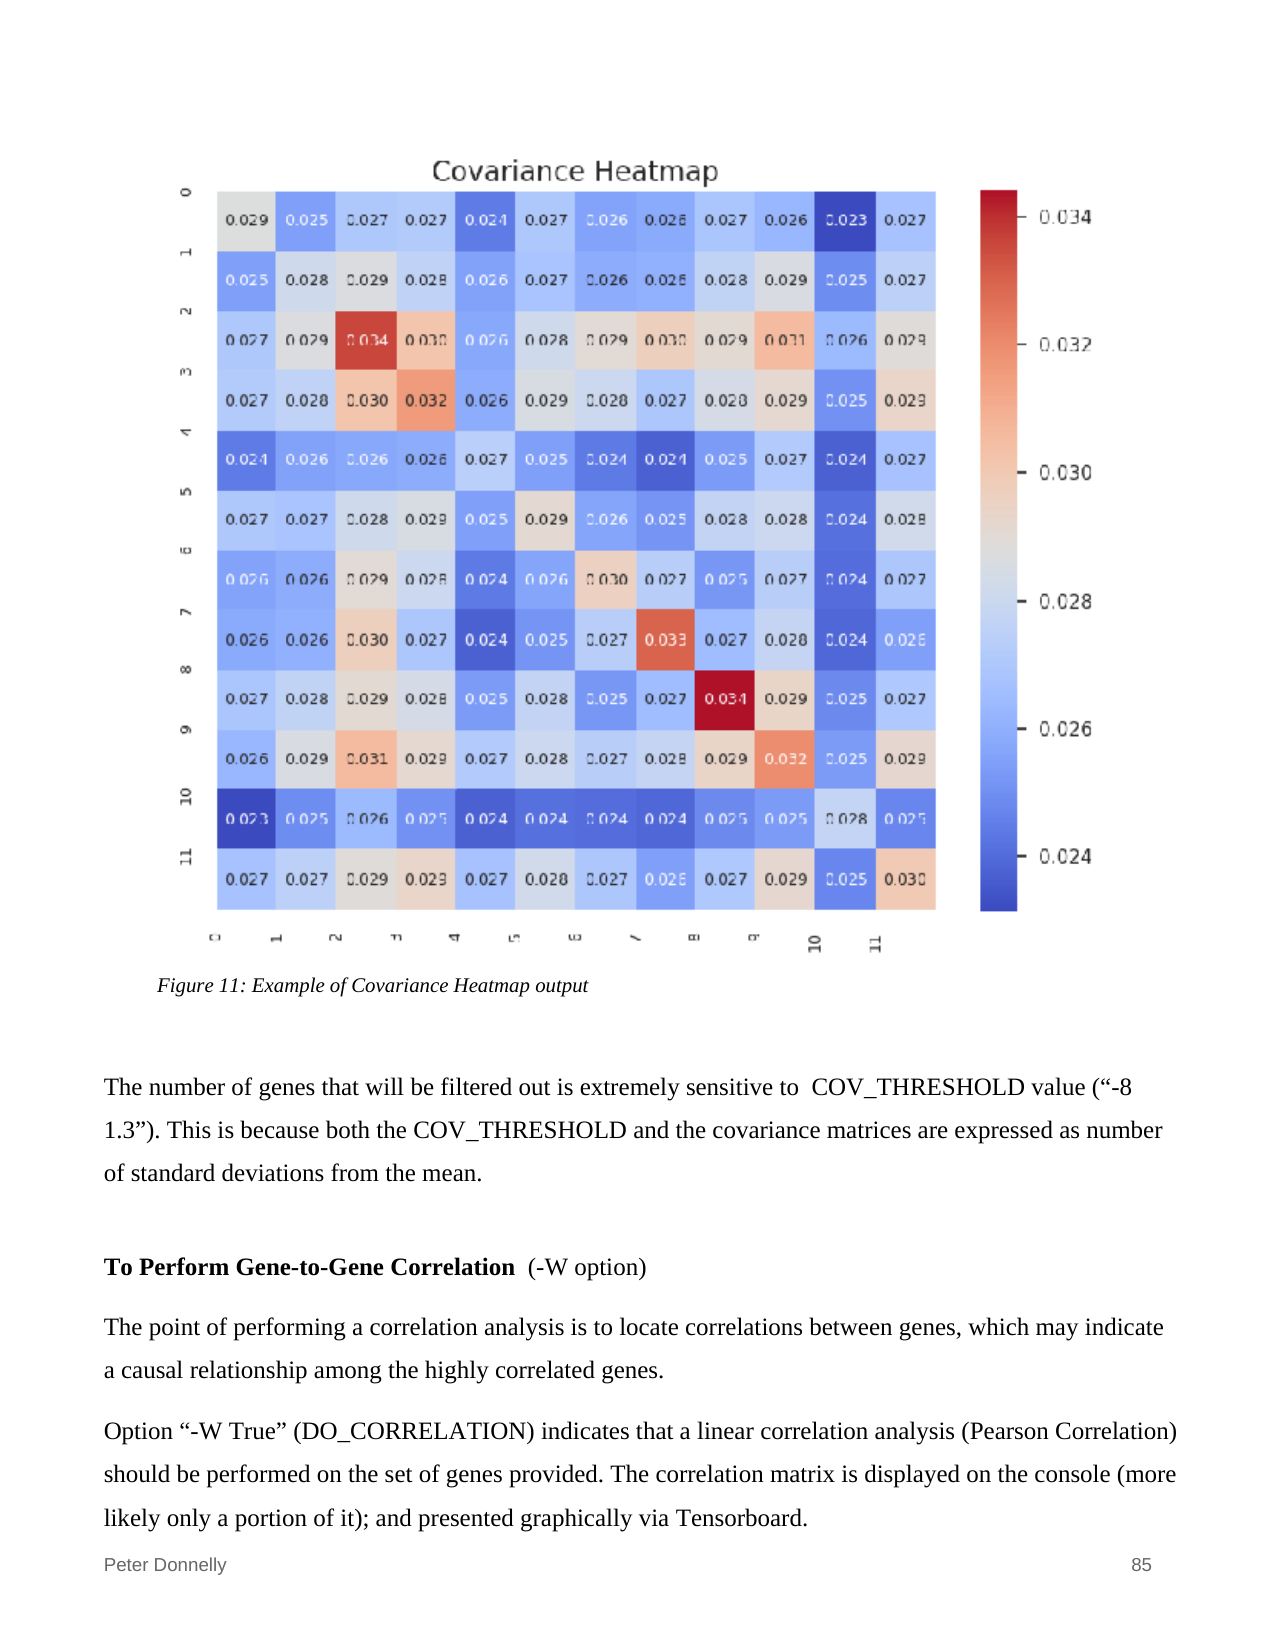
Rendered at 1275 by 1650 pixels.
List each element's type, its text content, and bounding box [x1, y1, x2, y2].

picture [156, 132, 1128, 973]
text The point of performing a correlation analysis is to locate correlations between genes, which may indicate a causal relationship among the highly correlated genes. [103, 1312, 1181, 1384]
text Option “-W True” (DO_CORRELATION) indicates that a linear correlation analysis (Pearson Correlation) should be performed on the set of genes provided. The correlation matrix is displayed on the console (more likely only a portion of it); and presented graphically via Tensorboard. [103, 1416, 1181, 1531]
text To Perform Gene-to-Gene Correlation (-W option) [103, 1252, 1181, 1280]
text The number of genes that will be filtered out is extremely sensitive to COV_THRESHOLD value (“-8 1.3”). This is because both the COV_THRESHOLD and the covariance matrices are expressed as number of standard deviations from the mean. [103, 1072, 1181, 1187]
text Figure 11: Example of Covariance Heatmap output [157, 973, 1128, 997]
